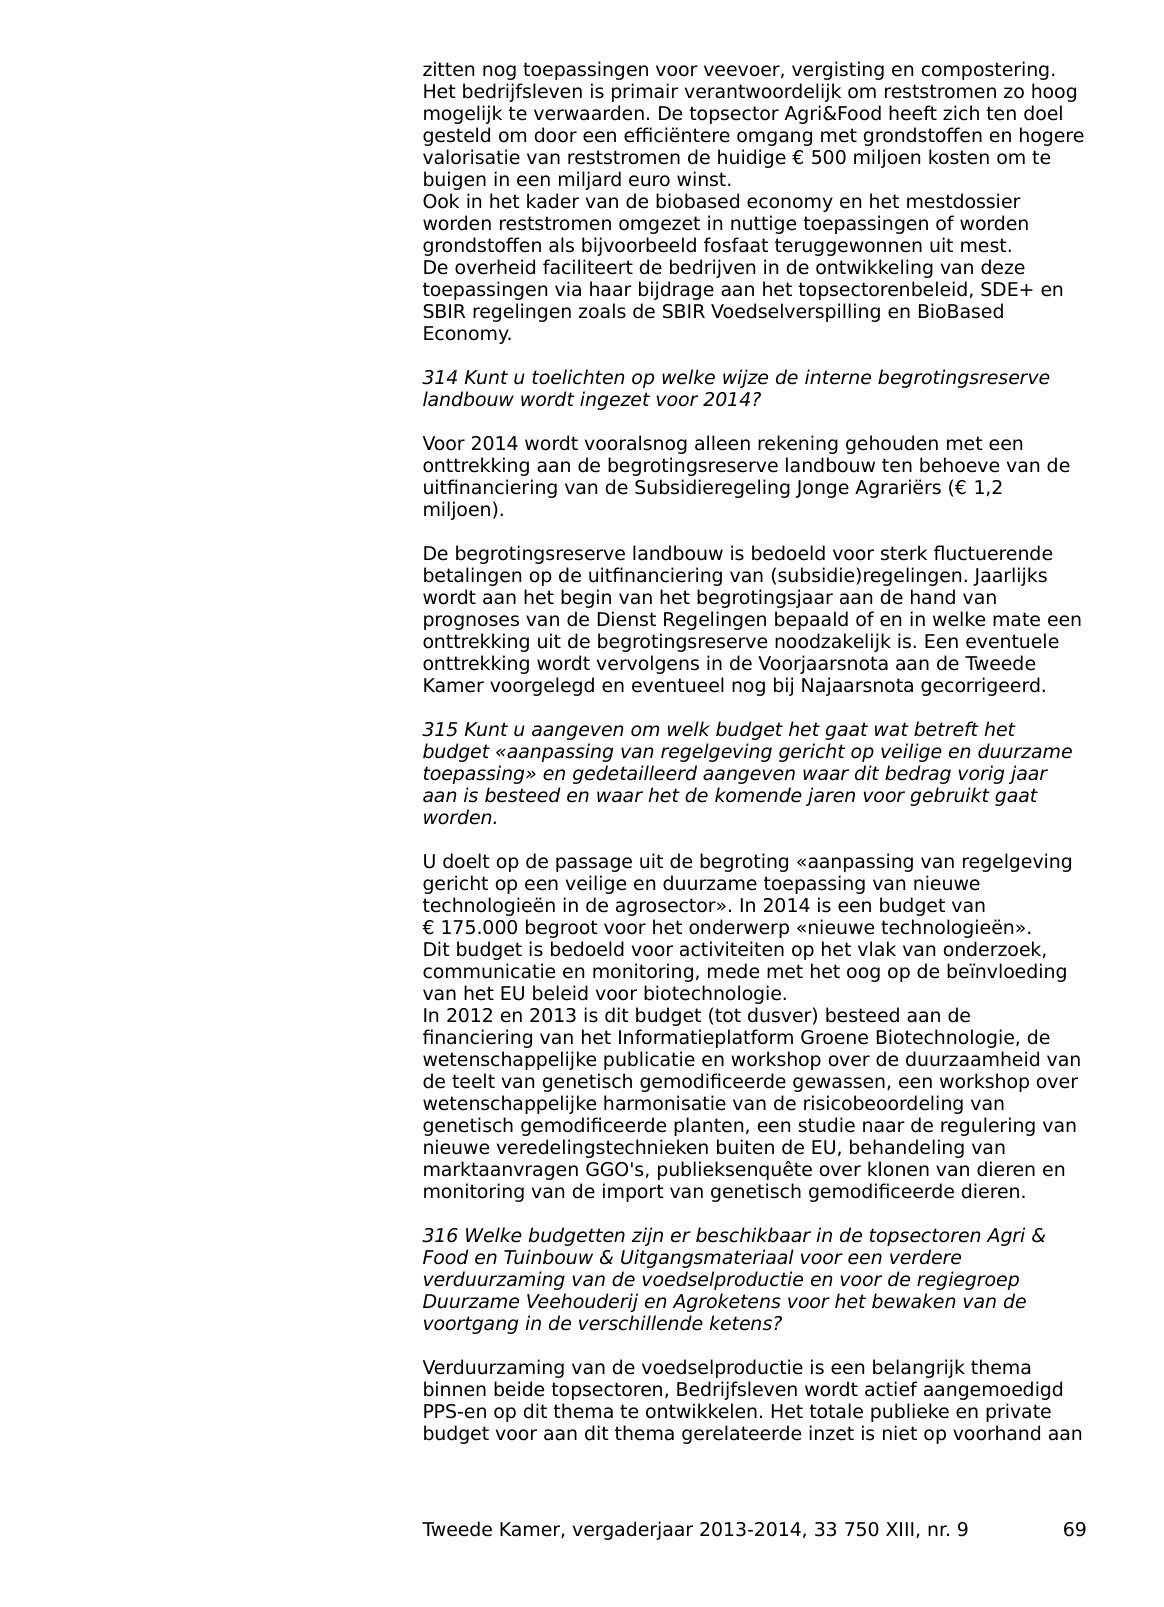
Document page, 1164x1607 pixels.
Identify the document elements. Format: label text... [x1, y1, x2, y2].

text Ook in het kader van de biobased economy en het mestdossier worden reststromen omgezet in nuttige toepassingen of worden grondstoffen als bijvoorbeeld fosfaat teruggewonnen uit mest. [422, 191, 1087, 257]
text Dit budget is bedoeld voor activiteiten op het vlak van onderzoek, communicatie en monitoring, mede met het oog op de beïnvloeding van het EU beleid voor biotechnologie. [422, 939, 1087, 1005]
text zitten nog toepassingen voor veevoer, vergisting en compostering. Het bedrijfsleven is primair verantwoordelijk om reststromen zo hoog mogelijk te verwaarden. De topsector Agri&Food heeft zich ten doel gesteld om door een efficiëntere omgang met grondstoffen en hogere valorisatie van reststromen de huidige € 500 miljoen kosten om te buigen in een miljard euro winst. [422, 59, 1087, 191]
text De overheid faciliteert de bedrijven in de ontwikkeling van deze toepassingen via haar bijdrage aan het topsectorenbeleid, SDE+ en SBIR regelingen zoals de SBIR Voedselverspilling en BioBased Economy. [422, 257, 1087, 345]
text 316 Welke budgetten zijn er beschikbaar in de topsectoren Agri & Food en Tuinbouw & Uitgangsmateriaal voor een verdere verduurzaming van de voedselproductie en voor de regiegroep Duurzame Veehouderij en Agroketens voor het bewaken van de voortgang in de verschillende ketens? [422, 1225, 1087, 1335]
text Verduurzaming van de voedselproductie is een belangrijk thema binnen beide topsectoren, Bedrijfsleven wordt actief aangemoedigd PPS-en op dit thema te ontwikkelen. Het totale publieke en private budget voor aan dit thema gerelateerde inzet is niet op voorhand aan [422, 1357, 1087, 1445]
text 314 Kunt u toelichten op welke wijze de interne begrotingsreserve landbouw wordt ingezet voor 2014? [422, 367, 1087, 411]
text In 2012 en 2013 is dit budget (tot dusver) besteed aan de financiering van het Informatieplatform Groene Biotechnologie, de wetenschappelijke publicatie en workshop over de duurzaamheid van de teelt van genetisch gemodificeerde gewassen, een workshop over wetenschappelijke harmonisatie van de risicobeoordeling van genetisch gemodificeerde planten, een studie naar de regulering van nieuwe veredelingstechnieken buiten de EU, behandeling van marktaanvragen GGO's, publieksenquête over klonen van dieren en monitoring van de import van genetisch gemodificeerde dieren. [422, 1005, 1087, 1203]
text U doelt op de passage uit de begroting «aanpassing van regelgeving gericht op een veilige en duurzame toepassing van nieuwe technologieën in de agrosector». In 2014 is een budget van € 175.000 begroot voor het onderwerp «nieuwe technologieën». [422, 851, 1087, 939]
text De begrotingsreserve landbouw is bedoeld voor sterk fluctuerende betalingen op de uitfinanciering van (subsidie)regelingen. Jaarlijks wordt aan het begin van het begrotingsjaar aan de hand van prognoses van de Dienst Regelingen bepaald of en in welke mate een onttrekking uit de begrotingsreserve noodzakelijk is. Een eventuele onttrekking wordt vervolgens in de Voorjaarsnota aan de Tweede Kamer voorgelegd en eventueel nog bij Najaarsnota gecorrigeerd. [422, 543, 1087, 697]
text Voor 2014 wordt vooralsnog alleen rekening gehouden met een onttrekking aan de begrotingsreserve landbouw ten behoeve van de uitfinanciering van de Subsidieregeling Jonge Agrariërs (€ 1,2 miljoen). [422, 433, 1087, 521]
text 315 Kunt u aangeven om welk budget het gaat wat betreft het budget «aanpassing van regelgeving gericht op veilige en duurzame toepassing» en gedetailleerd aangeven waar dit bedrag vorig jaar aan is besteed en waar het de komende jaren voor gebruikt gaat worden. [422, 719, 1087, 829]
